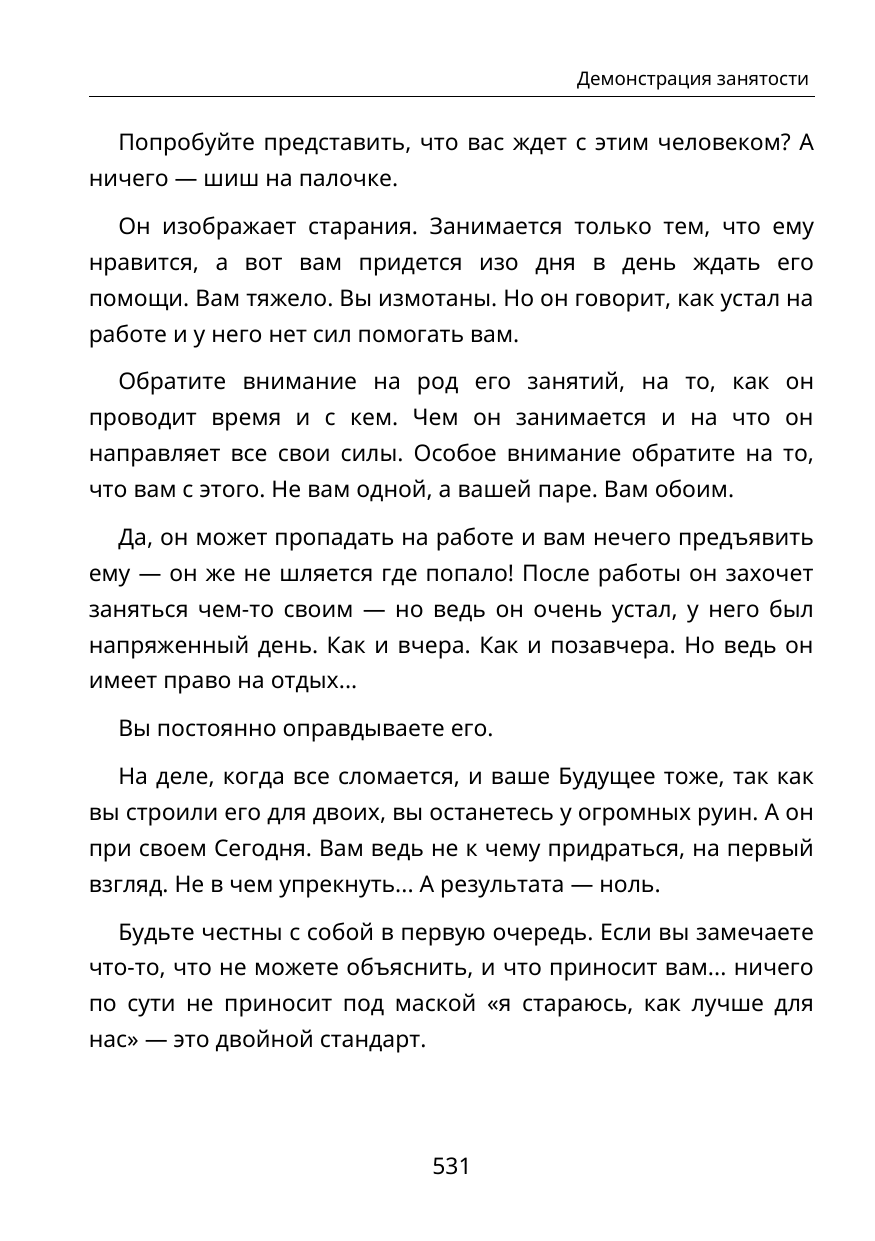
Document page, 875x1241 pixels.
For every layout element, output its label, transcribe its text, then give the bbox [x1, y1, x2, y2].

text Он изображает старания. Занимается только тем, что ему нравится, а вот вам придется изо дня в день ждать его помощи. Вам тяжело. Вы измотаны. Но он говорит, как устал на работе и у него нет сил помогать вам. [88, 210, 815, 349]
text Вы постоянно оправдываете его. [88, 712, 815, 743]
text Будьте честны с собой в первую очередь. Если вы замечаете что-то, что не можете объяснить, и что приносит вам... ничего по сути не приносит под маской «я стараюсь, как лучше для нас» — это двойной стандарт. [88, 915, 815, 1054]
text Попробуйте представить, что вас ждет с этим человеком? А ничего — шиш на палочке. [88, 126, 815, 193]
text На деле, когда все сломается, и ваше Будущее тоже, так как вы строили его для двоих, вы останетесь у огромных руин. А он при своем Сегодня. Вам ведь не к чему придраться, на первый взгляд. Не в чем упрекнуть... А результата — ноль. [88, 760, 815, 899]
text Обратите внимание на род его занятий, на то, как он проводит время и с кем. Чем он занимается и на что он направляет все свои силы. Особое внимание обратите на то, что вам с этого. Не вам одной, а вашей паре. Вам обоим. [88, 365, 815, 504]
text Да, он может пропадать на работе и вам нечего предъявить ему — он же не шляется где попало! После работы он захочет заняться чем-то своим — но ведь он очень устал, у него был напряженный день. Как и вчера. Как и позавчера. Но ведь он имеет право на отдых... [88, 521, 815, 696]
